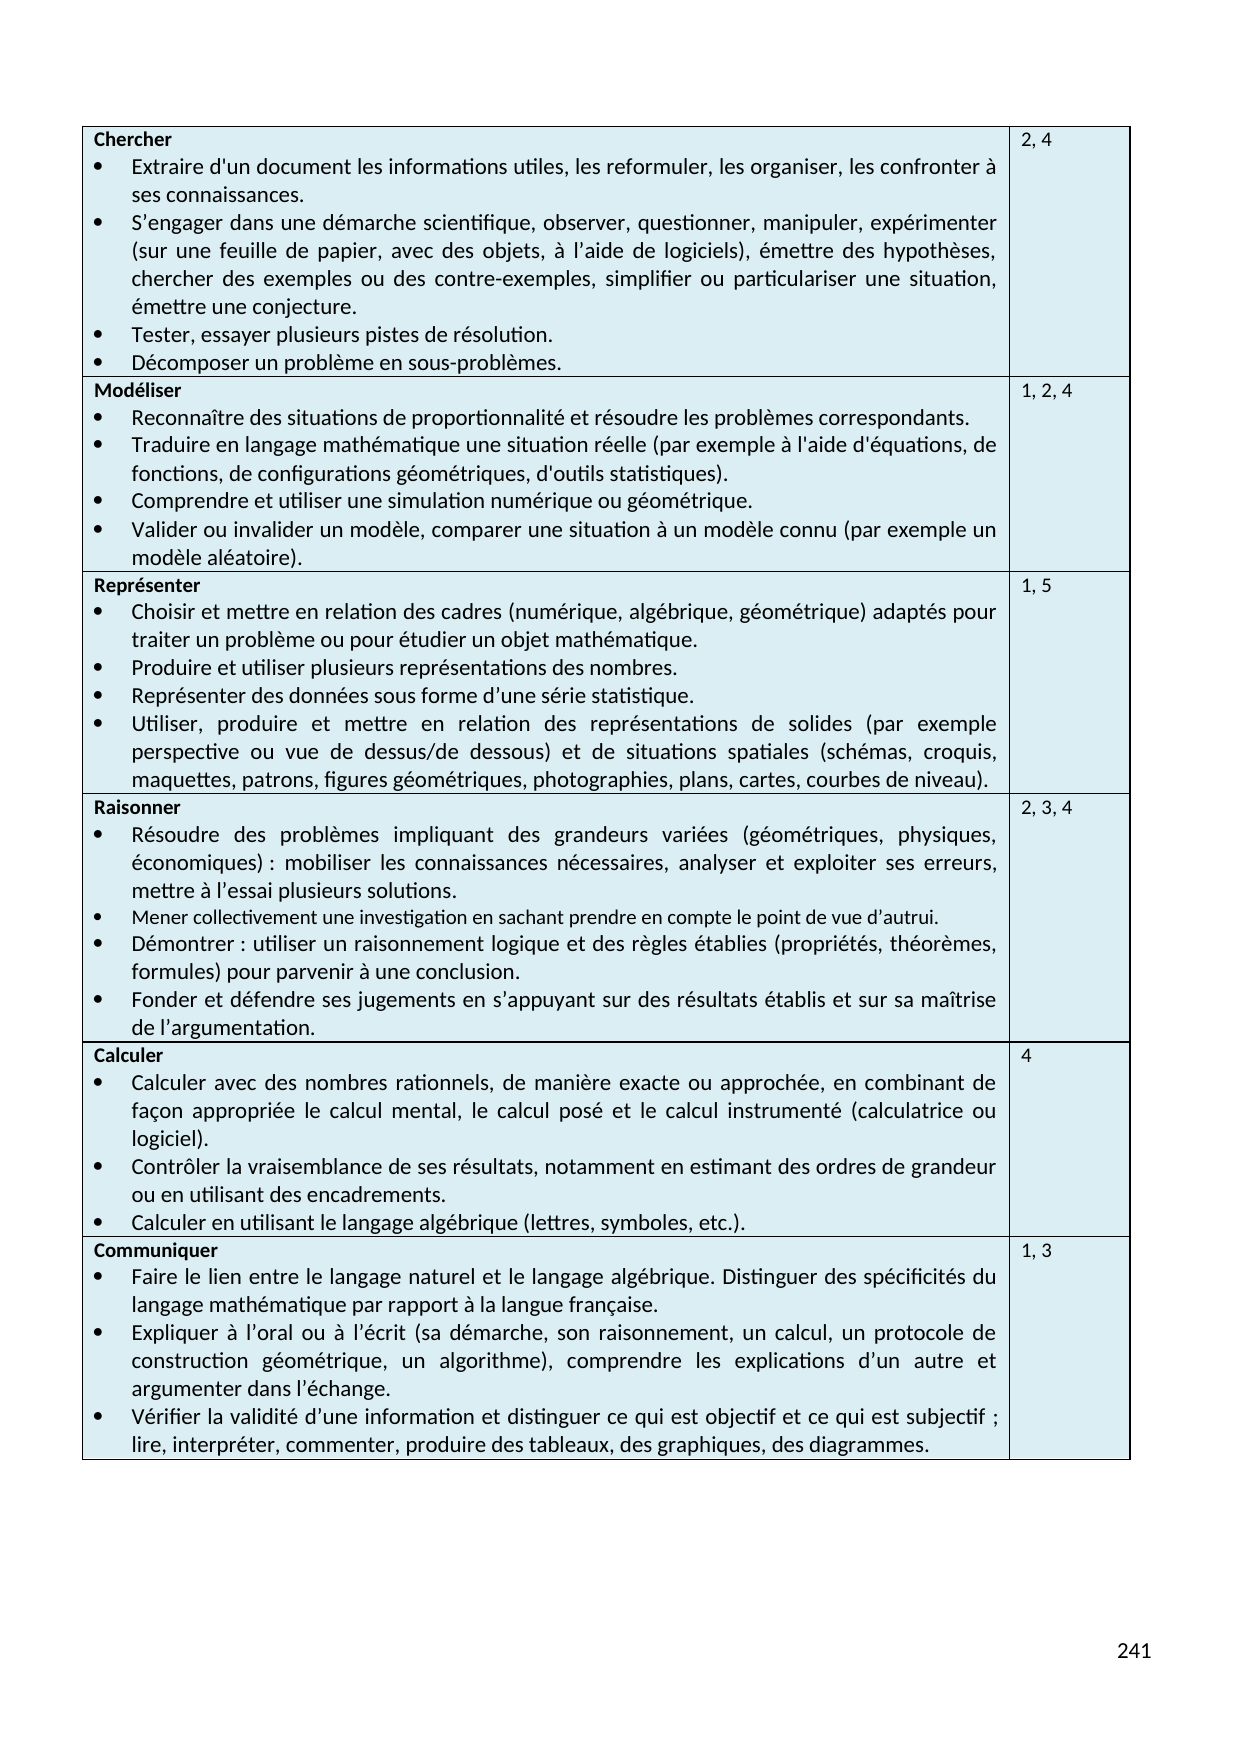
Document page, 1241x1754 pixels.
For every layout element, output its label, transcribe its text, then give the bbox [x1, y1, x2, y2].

table_cell 2, 4 [1010, 127, 1129, 376]
table_cell 2, 3, 4 [1010, 794, 1129, 1041]
table_cell 1, 3 [1010, 1237, 1129, 1458]
table_cell Communiquer Faire le lien entre le langage naturel et le langage algébrique. Distinguer des spécificités du langage mathématique par rapport à la langue française. Expliquer à l’oral ou à l’écrit (sa démarche, son raisonnement, un calcul, un protocole de construction géométrique, un algorithme), comprendre les explications d’un autre et argumenter dans l’échange. Vérifier la validité d’une information et distinguer ce qui est objectif et ce qui est subjectif ; lire, interpréter, commenter, produire des tableaux, des graphiques, des diagrammes. [83, 1237, 1009, 1458]
table_cell Modéliser Reconnaître des situations de proportionnalité et résoudre les problèmes correspondants. Traduire en langage mathématique une situation réelle (par exemple à l'aide d'équations, de fonctions, de configurations géométriques, d'outils statistiques). Comprendre et utiliser une simulation numérique ou géométrique. Valider ou invalider un modèle, comparer une situation à un modèle connu (par exemple un modèle aléatoire). [83, 377, 1009, 571]
table_cell Représenter Choisir et mettre en relation des cadres (numérique, algébrique, géométrique) adaptés pour traiter un problème ou pour étudier un objet mathématique. Produire et utiliser plusieurs représentations des nombres. Représenter des données sous forme d’une série statistique. Utiliser, produire et mettre en relation des représentations de solides (par exemple perspective ou vue de dessus/de dessous) et de situations spatiales (schémas, croquis, maquettes, patrons, figures géométriques, photographies, plans, cartes, courbes de niveau). [83, 572, 1009, 793]
table_cell 1, 5 [1010, 572, 1129, 793]
table_cell Calculer Calculer avec des nombres rationnels, de manière exacte ou approchée, en combinant de façon appropriée le calcul mental, le calcul posé et le calcul instrumenté (calculatrice ou logiciel). Contrôler la vraisemblance de ses résultats, notamment en estimant des ordres de grandeur ou en utilisant des encadrements. Calculer en utilisant le langage algébrique (lettres, symboles, etc.). [83, 1043, 1009, 1236]
table_cell Raisonner Résoudre des problèmes impliquant des grandeurs variées (géométriques, physiques, économiques) : mobiliser les connaissances nécessaires, analyser et exploiter ses erreurs, mettre à l’essai plusieurs solutions. Mener collectivement une investigation en sachant prendre en compte le point de vue d’autrui. Démontrer : utiliser un raisonnement logique et des règles établies (propriétés, théorèmes, formules) pour parvenir à une conclusion. Fonder et défendre ses jugements en s’appuyant sur des résultats établis et sur sa maîtrise de l’argumentation. [83, 794, 1009, 1041]
table_cell 4 [1010, 1043, 1129, 1236]
table_cell Chercher Extraire d'un document les informations utiles, les reformuler, les organiser, les confronter à ses connaissances. S’engager dans une démarche scientifique, observer, questionner, manipuler, expérimenter (sur une feuille de papier, avec des objets, à l’aide de logiciels), émettre des hypothèses, chercher des exemples ou des contre-exemples, simplifier ou particulariser une situation, émettre une conjecture. Tester, essayer plusieurs pistes de résolution. Décomposer un problème en sous-problèmes. [83, 127, 1009, 376]
table_cell 1, 2, 4 [1010, 377, 1129, 571]
